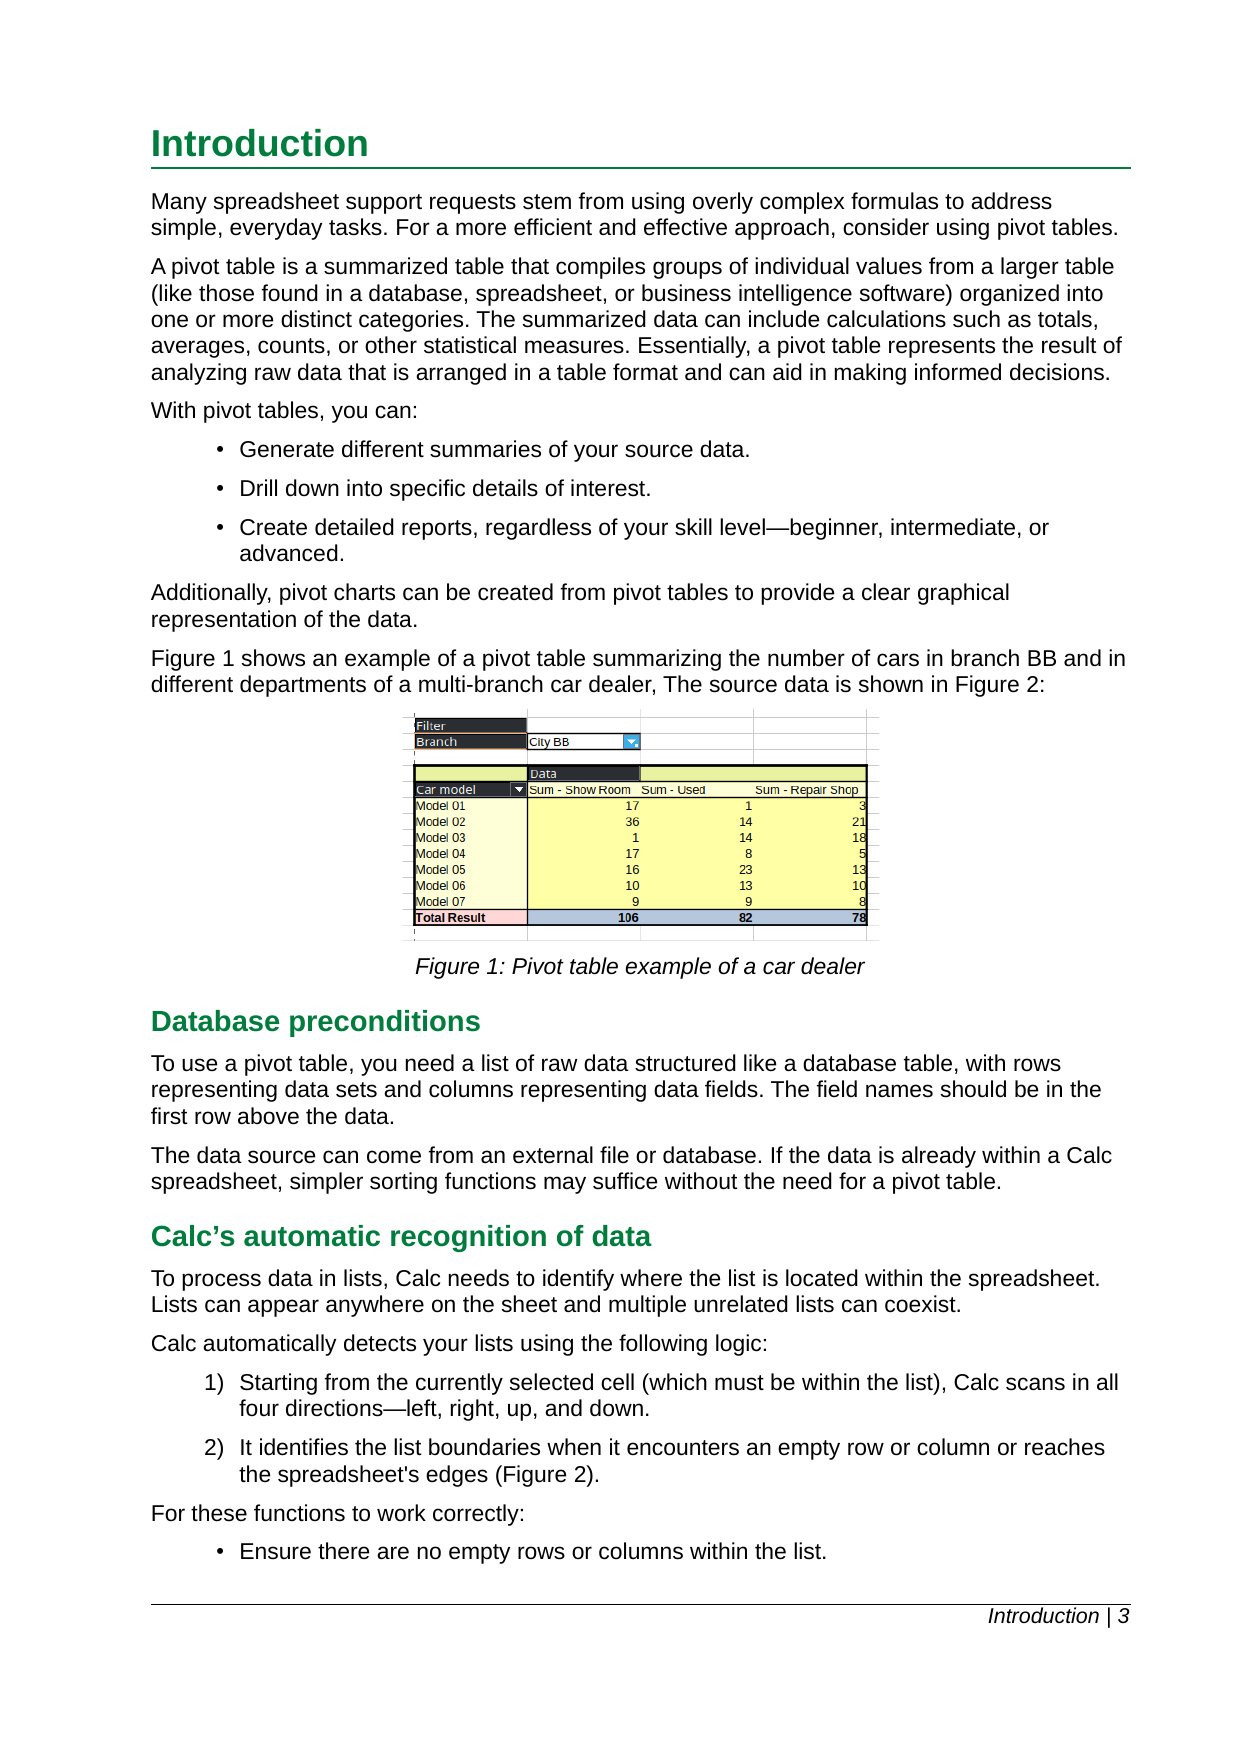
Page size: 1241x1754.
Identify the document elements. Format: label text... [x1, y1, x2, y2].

text Figure 1 shows an example of a pivot table summarizing the number of cars in branch BB and in different departments of a multi-branch car dealer, The source data is shown in Figure 2: [151, 644, 1131, 697]
text Many spreadsheet support requests stem from using overly complex formulas to address simple, everyday tasks. For a more efficient and effective approach, consider using pivot tables. [151, 188, 1131, 241]
list Generate different summaries of your source data. [224, 436, 1131, 463]
list It identifies the list boundaries when it encounters an empty row or column or reaches the spreadsheet's edges (Figure 2). [224, 1434, 1131, 1487]
text Additionally, pivot charts can be created from pivot tables to provide a clear graphical representation of the data. [151, 579, 1131, 632]
list Calc automatically detects your lists using the following logic: [151, 1330, 1131, 1357]
picture [402, 709, 880, 941]
list Create detailed reports, regardless of your skill level—beginner, intermediate, or advanced. [224, 514, 1131, 567]
text To use a pivot table, you need a list of raw data structured like a database table, with rows representing data sets and columns representing data fields. The field names should be in the first row above the data. [151, 1050, 1131, 1129]
list Ensure there are no empty rows or columns within the list. [224, 1538, 1131, 1565]
text To process data in lists, Calc needs to identify where the list is located within the spreadsheet. Lists can appear anywhere on the sheet and multiple unrelated lists can coexist. [151, 1265, 1131, 1318]
text A pivot table is a summarized table that compiles groups of individual values from a larger table (like those found in a database, spreadsheet, or business intelligence software) organized into one or more distinct categories. The summarized data can include calculations such as totals, averages, counts, or other statistical measures. Essentially, a pivot table represents the result of analyzing raw data that is arranged in a table format and can aid in making informed decisions. [151, 253, 1131, 385]
list With pivot tables, you can: [151, 397, 1131, 424]
text Figure 1: Pivot table example of a car dealer [402, 953, 879, 979]
list Starting from the currently selected cell (which must be within the list), Calc scans in all four directions—left, right, up, and down. [224, 1369, 1131, 1422]
subtitle Calc’s automatic recognition of data [151, 1219, 1131, 1253]
text The data source can come from an external file or database. If the data is already within a Calc spreadsheet, simpler sorting functions may suffice without the need for a pivot table. [151, 1142, 1131, 1194]
subtitle Database preconditions [151, 1004, 1131, 1038]
list For these functions to work correctly: [151, 1499, 1131, 1526]
subtitle Introduction [151, 121, 1131, 167]
list Drill down into specific details of interest. [224, 475, 1131, 502]
